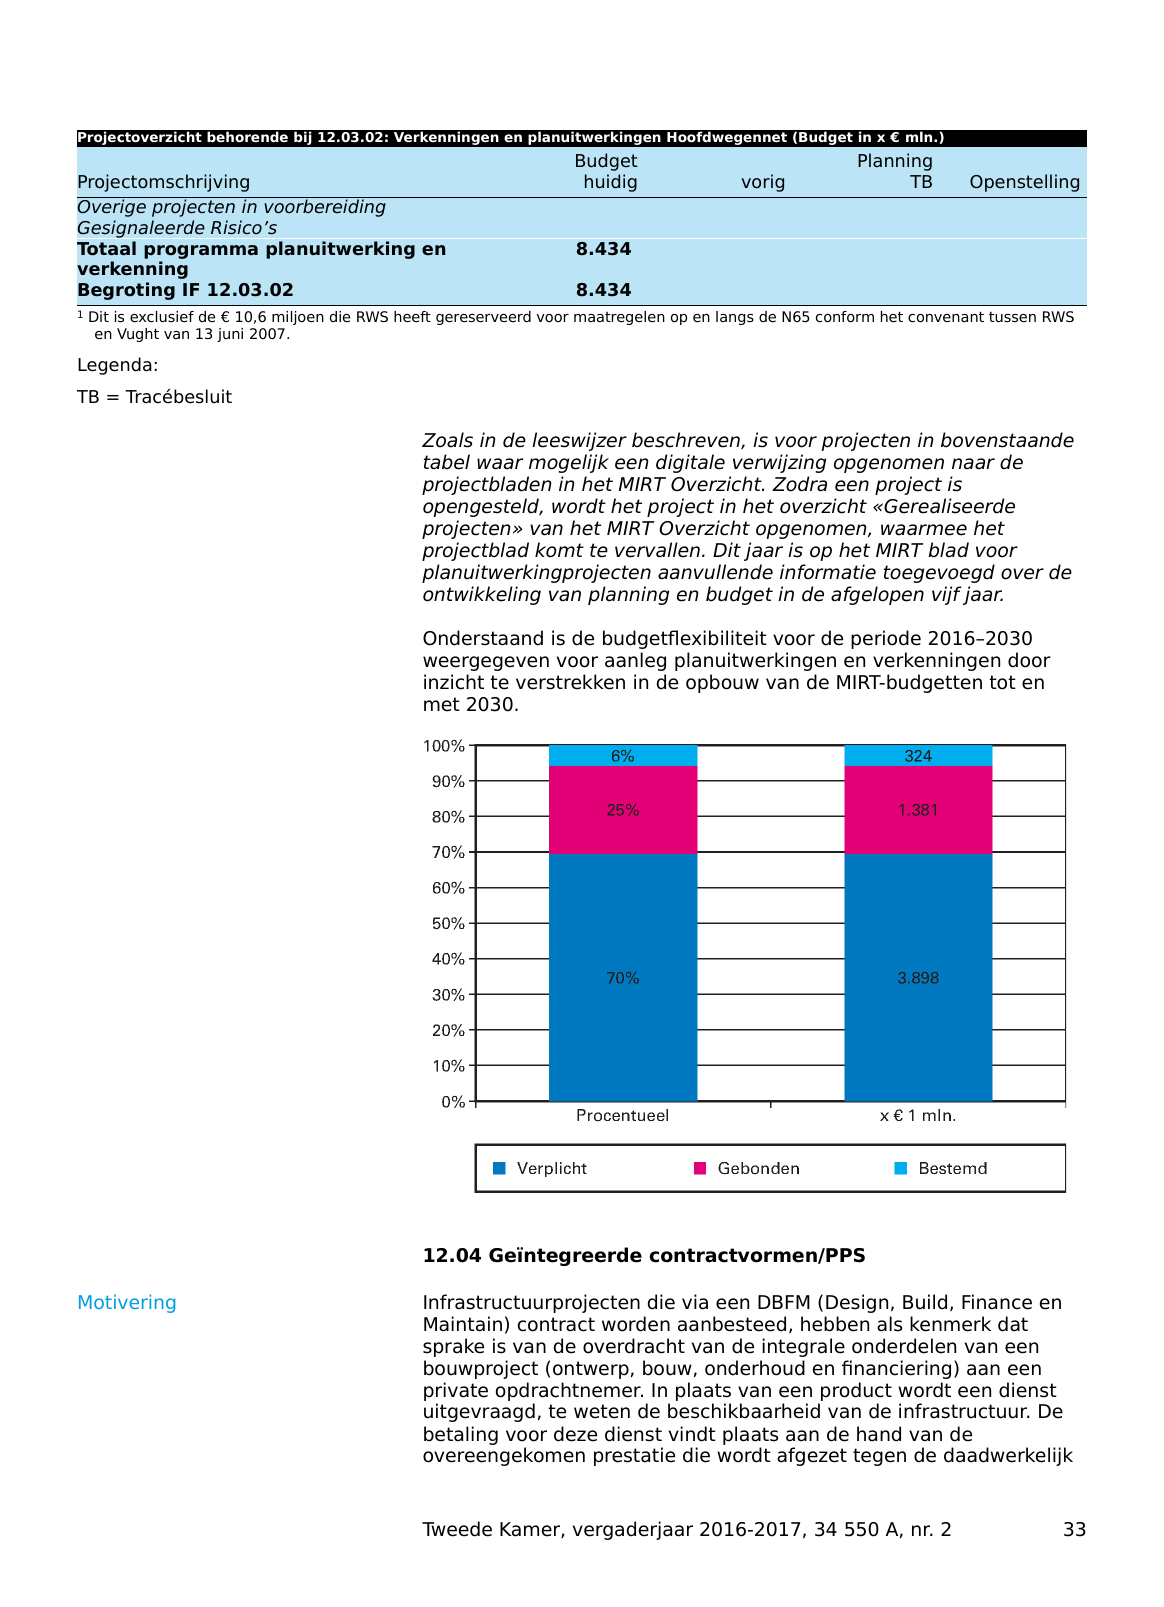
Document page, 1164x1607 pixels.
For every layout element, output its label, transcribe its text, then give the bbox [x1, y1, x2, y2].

table_cell [644, 218, 791, 238]
table_cell [939, 147, 1087, 172]
text Zoals in de leeswijzer beschreven, is voor projecten in bovenstaande tabel waar mogelijk een digitale verwijzing opgenomen naar de projectbladen in het MIRT Overzicht. Zodra een project is opengesteld, wordt het project in het overzicht «Gerealiseerde projecten» van het MIRT Overzicht opgenomen, waarmee het projectblad komt te vervallen. Dit jaar is op het MIRT blad voor planuitwerkingprojecten aanvullende informatie toegevoegd over de ontwikkeling van planning en budget in de afgelopen vijf jaar. [422, 430, 1087, 606]
table_cell [77, 147, 496, 172]
subtitle 12.04 Geïntegreerde contractvormen/PPS [422, 1244, 1087, 1267]
table_cell Budget [496, 147, 644, 172]
picture [422, 737, 1067, 1193]
text Onderstaand is de budgetflexibiliteit voor de periode 2016–2030 weergegeven voor aanleg planuitwerkingen en verkenningen door inzicht te verstrekken in de opbouw van de MIRT-budgetten tot en met 2030. [422, 628, 1087, 716]
table_cell [644, 280, 791, 305]
table_cell Openstelling [939, 172, 1087, 197]
table_cell Begroting IF 12.03.02 [77, 280, 496, 305]
table_cell [791, 280, 939, 305]
table_cell [791, 218, 939, 238]
table_cell vorig [644, 172, 791, 197]
table_cell Planning [791, 147, 939, 172]
text Motivering [77, 1292, 399, 1313]
table_cell Totaal programma planuitwerking en verkenning [77, 239, 496, 280]
table_cell [644, 147, 791, 172]
table_cell [644, 239, 791, 280]
table_cell [939, 280, 1087, 305]
table_cell Overige projecten in voorbereiding [77, 198, 496, 218]
text Infrastructuurprojecten die via een DBFM (Design, Build, Finance en Maintain) contract worden aanbesteed, hebben als kenmerk dat sprake is van de overdracht van de integrale onderdelen van een bouwproject (ontwerp, bouw, onderhoud en financiering) aan een private opdrachtnemer. In plaats van een product wordt een dienst uitgevraagd, te weten de beschikbaarheid van de infrastructuur. De betaling voor deze dienst vindt plaats aan de hand van de overeengekomen prestatie die wordt afgezet tegen de daadwerkelijk [422, 1292, 1087, 1467]
table_cell [496, 198, 644, 218]
table_cell TB [791, 172, 939, 197]
table_cell 1 Dit is exclusief de € 10,6 miljoen die RWS heeft gereserveerd voor maatregelen op en langs de N65 conform het convenant tussen RWS en Vught van 13 juni 2007. Legenda: TB = Tracébesluit [77, 306, 1087, 408]
table_cell [939, 239, 1087, 280]
table_cell [791, 198, 939, 218]
table_cell [939, 198, 1087, 218]
table_cell [496, 218, 644, 238]
table_cell Projectomschrijving [77, 172, 496, 197]
table_header Projectoverzicht behorende bij 12.03.02: Verkenningen en planuitwerkingen Hoofdwegennet (Budget in x € mln.) [77, 130, 1087, 146]
table_cell [791, 239, 939, 280]
table_cell Gesignaleerde Risico’s [77, 218, 496, 238]
table_cell 8.434 [496, 239, 644, 280]
table_cell 8.434 [496, 280, 644, 305]
table_cell huidig [496, 172, 644, 197]
table_cell [644, 198, 791, 218]
table_cell [939, 218, 1087, 238]
